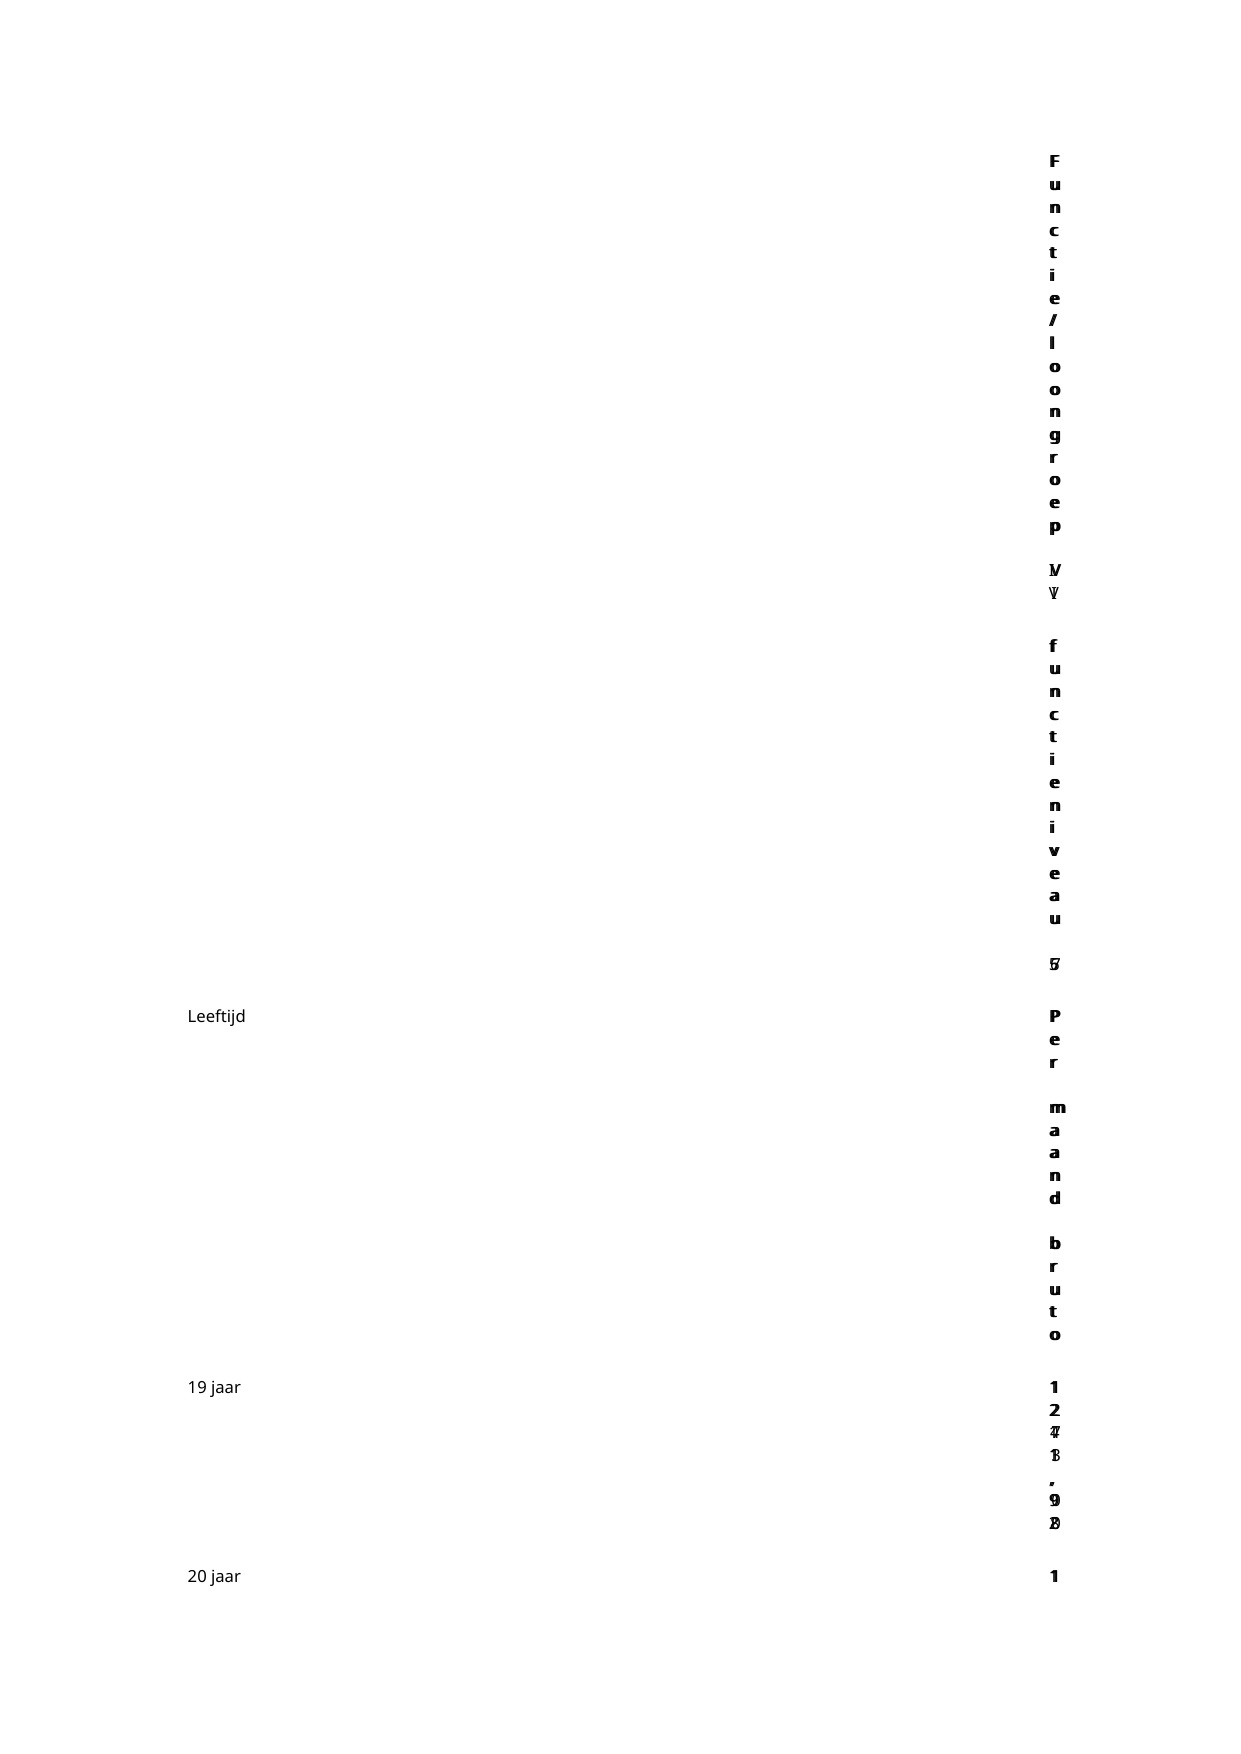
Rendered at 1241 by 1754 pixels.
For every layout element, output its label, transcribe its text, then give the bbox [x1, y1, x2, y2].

table_header [188, 150, 1048, 1005]
table_cell Leeftijd [188, 1005, 1048, 1375]
table_cell 19 jaar [188, 1375, 1048, 1564]
table_cell 20 jaar [188, 1564, 1048, 1587]
